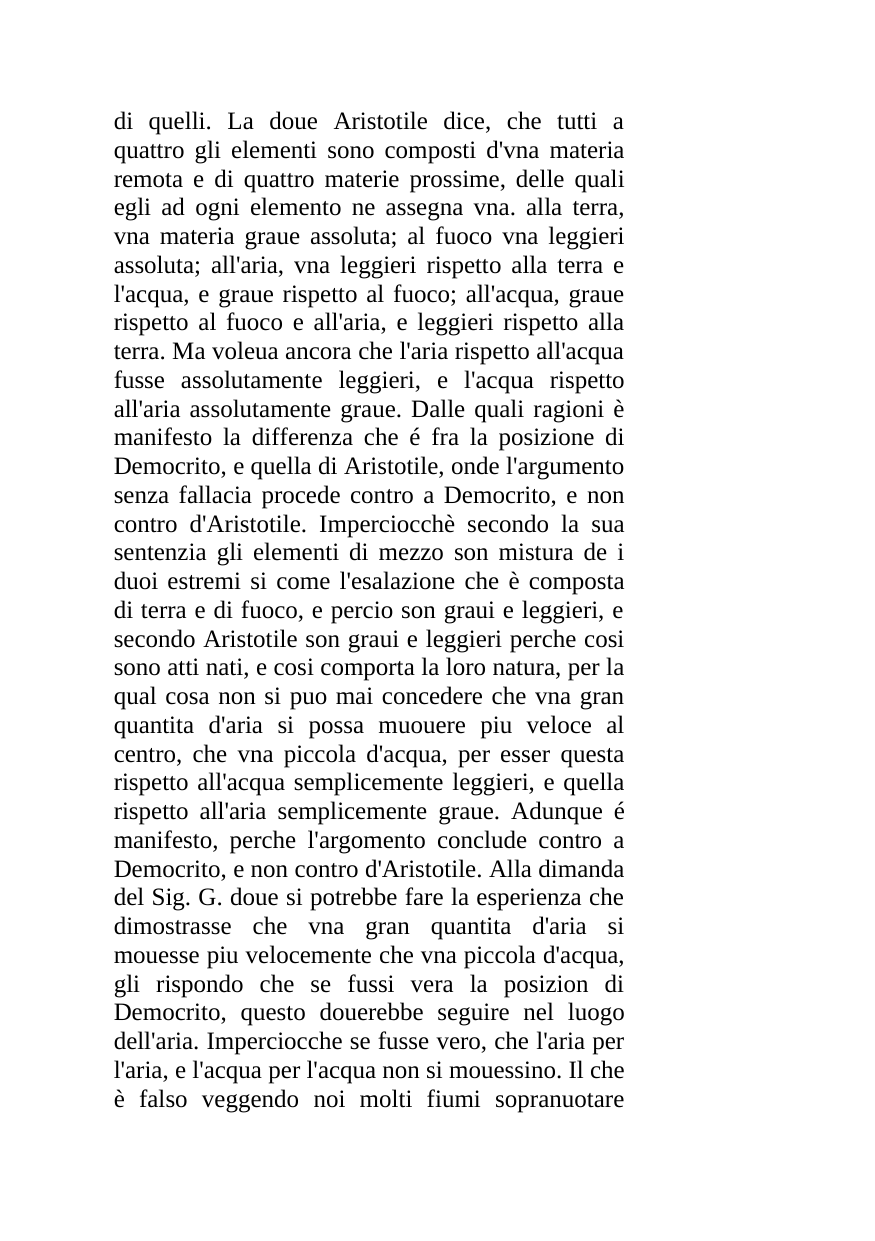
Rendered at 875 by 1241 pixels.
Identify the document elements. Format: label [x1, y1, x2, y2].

table_cell [632, 106, 768, 1112]
